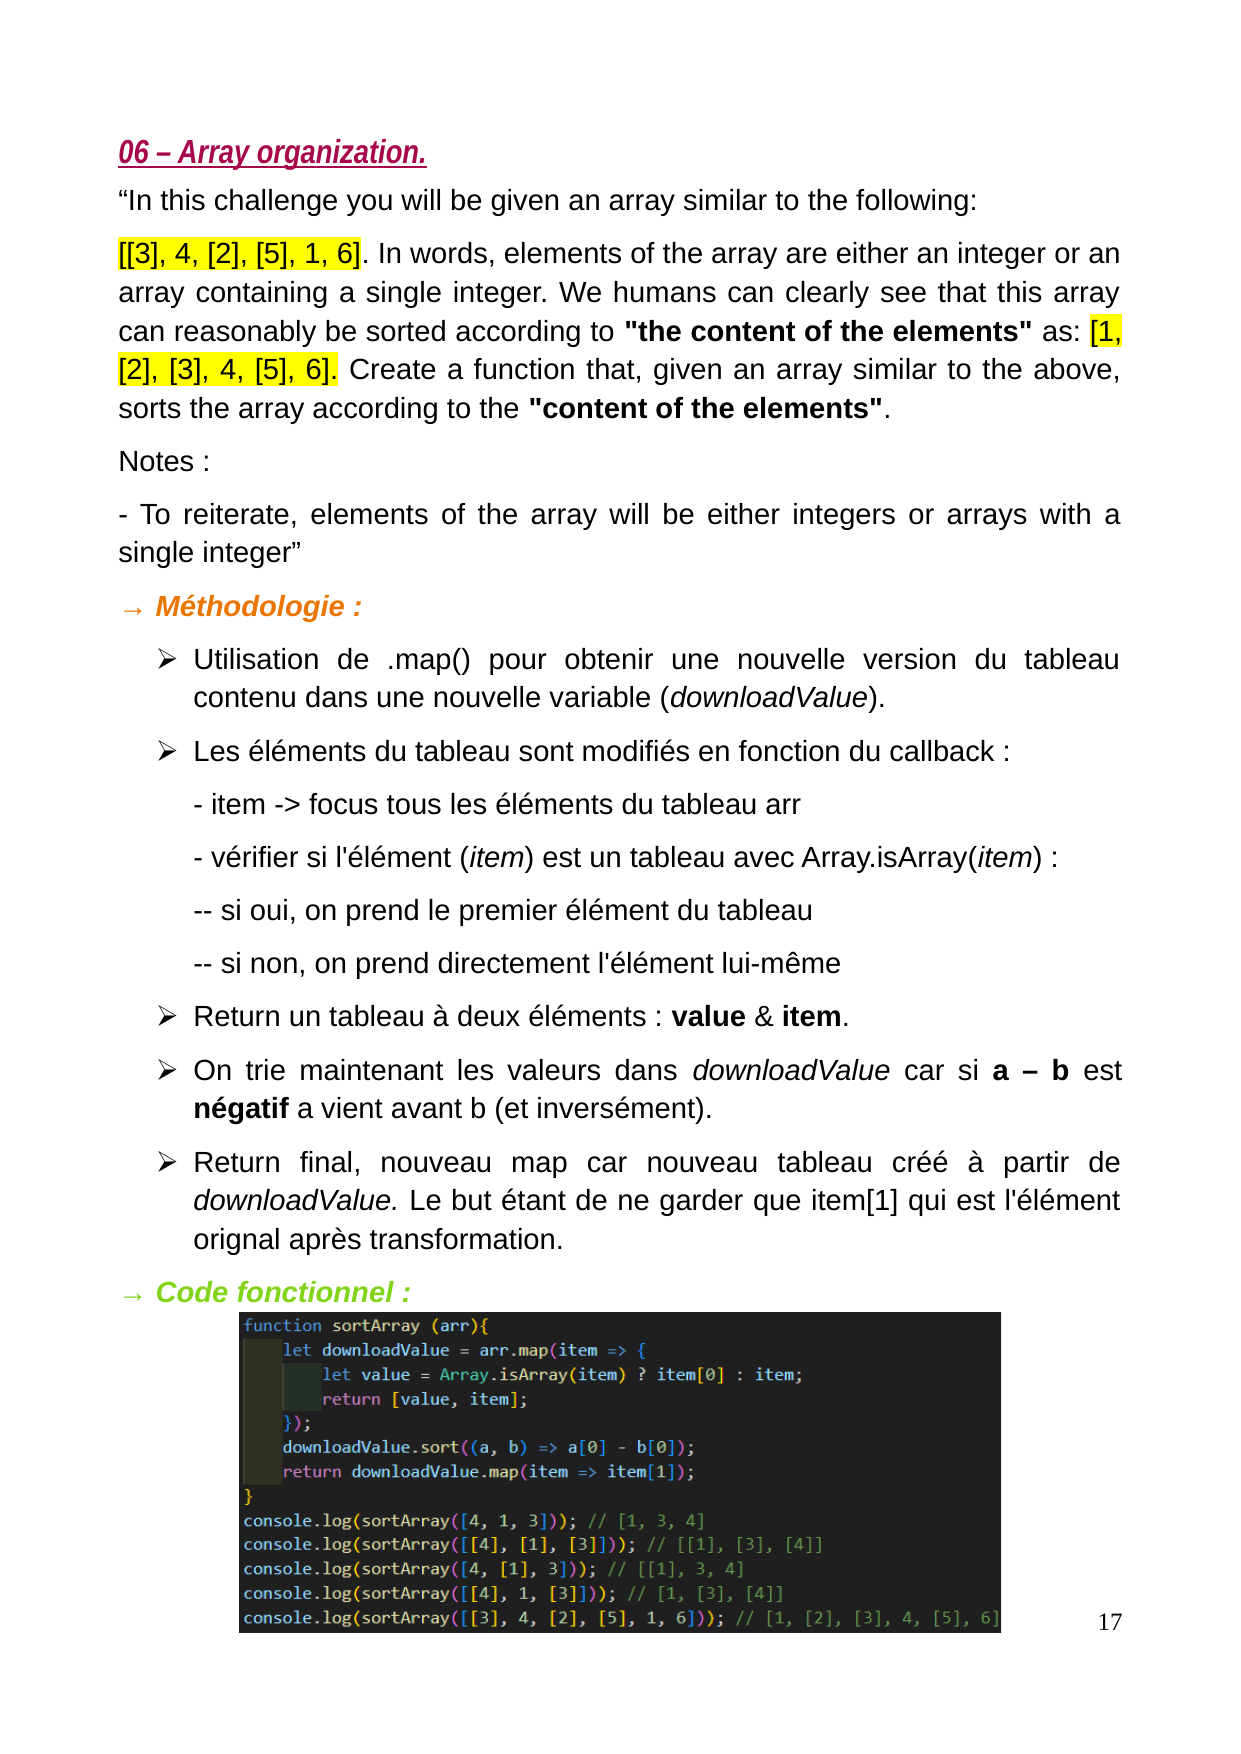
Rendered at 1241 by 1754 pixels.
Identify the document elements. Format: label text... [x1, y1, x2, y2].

list On trie maintenant les valeurs dans downloadValue car si a – b est négatif a vient avant b (et inversément). [156, 1053, 1122, 1125]
list Utilisation de .map() pour obtenir une nouvelle version du tableau contenu dans une nouvelle variable (downloadValue). [156, 642, 1122, 714]
list Les éléments du tableau sont modifiés en fonction du callback : [156, 734, 1122, 767]
list - vérifier si l'élément (item) est un tableau avec Array.isArray(item) : [156, 840, 1122, 874]
text - To reiterate, elements of the array will be either integers or arrays with a single integer” [118, 497, 1122, 569]
text → Code fonctionnel : [118, 1275, 1122, 1309]
list Return final, nouveau map car nouveau tableau créé à partir de downloadValue. Le but étant de ne garder que item[1] qui est l'élément orignal après transformation. [156, 1145, 1122, 1256]
picture [239, 1312, 1002, 1633]
subtitle 06 – Array organization. [118, 133, 1122, 171]
list Return un tableau à deux éléments : value & item. [156, 999, 1122, 1033]
list - item -> focus tous les éléments du tableau arr [156, 787, 1122, 821]
text Notes : [118, 444, 1122, 477]
list -- si oui, on prend le premier élément du tableau [156, 893, 1122, 927]
text → Méthodologie : [118, 589, 1122, 622]
text “In this challenge you will be given an array similar to the following: [118, 183, 1122, 217]
list -- si non, on prend directement l'élément lui-même [156, 946, 1122, 980]
text [[3], 4, [2], [5], 1, 6]. In words, elements of the array are either an integer or an array containing a single integer. We humans can clearly see that this array can reasonably be sorted according to "the content of the elements" as: [1, [2], [3], 4, [5], 6]. Create a function that, given an array similar to the above, sorts the array according to the "content of the elements". [118, 237, 1122, 424]
